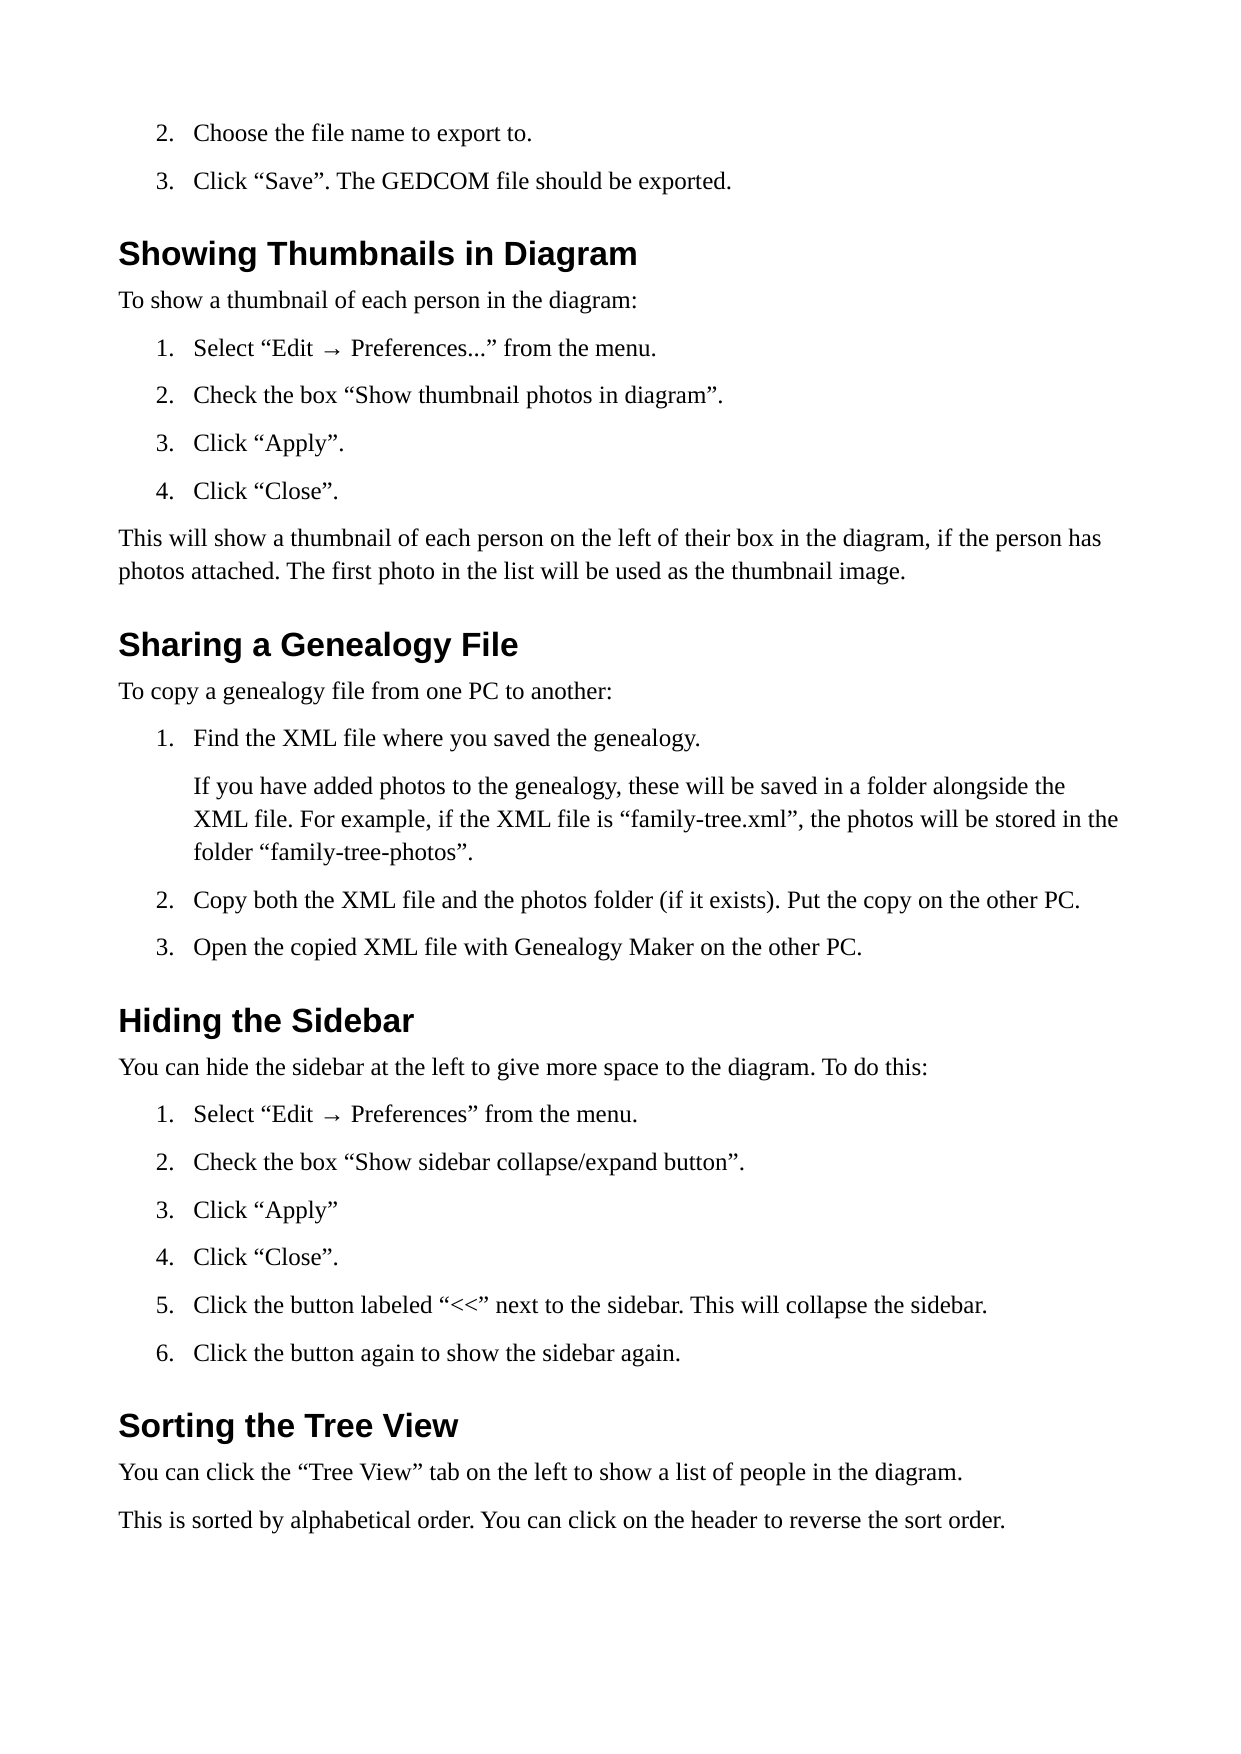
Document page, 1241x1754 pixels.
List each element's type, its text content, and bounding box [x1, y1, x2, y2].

list Find the XML file where you saved the genealogy. [156, 723, 1122, 752]
list Click “Apply” [156, 1195, 1122, 1223]
subtitle Hiding the Sidebar [118, 1001, 1122, 1039]
list Click “Close”. [156, 476, 1122, 504]
text This is sorted by alphabetical order. You can click on the header to reverse the sort order. [118, 1505, 1122, 1533]
list Select “Edit → Preferences...” from the menu. [156, 333, 1122, 362]
text This will show a thumbnail of each person on the left of their box in the diagram, if the person has photos attached. The first photo in the list will be used as the thumbnail image. [118, 523, 1122, 585]
text You can hide the sidebar at the left to give more space to the diagram. To do this: [118, 1052, 1122, 1081]
subtitle Sorting the Tree View [118, 1406, 1122, 1445]
list Select “Edit → Preferences” from the menu. [156, 1099, 1122, 1128]
list Click “Save”. The GEDCOM file should be exported. [156, 166, 1122, 194]
list Click “Close”. [156, 1242, 1122, 1271]
list Open the copied XML file with Genealogy Maker on the other PC. [156, 932, 1122, 961]
list Click the button again to show the sidebar again. [156, 1338, 1122, 1366]
subtitle Showing Thumbnails in Diagram [118, 234, 1122, 273]
text You can click the “Tree View” tab on the left to show a list of people in the diagram. [118, 1457, 1122, 1486]
list Click “Apply”. [156, 428, 1122, 457]
list Choose the file name to export to. [156, 118, 1122, 147]
list Click the button labeled “<<” next to the sidebar. This will collapse the sidebar. [156, 1290, 1122, 1319]
list Copy both the XML file and the photos folder (if it exists). Put the copy on the other PC. [156, 885, 1122, 913]
subtitle Sharing a Genealogy File [118, 625, 1122, 663]
text To copy a genealogy file from one PC to another: [118, 676, 1122, 705]
list If you have added photos to the genealogy, these will be saved in a folder alongside the XML file. For example, if the XML file is “family-tree.xml”, the photos will be stored in the folder “family-tree-photos”. [156, 771, 1122, 866]
list Check the box “Show thumbnail photos in diagram”. [156, 381, 1122, 409]
text To show a thumbnail of each person in the diagram: [118, 285, 1122, 314]
list Check the box “Show sidebar collapse/expand button”. [156, 1147, 1122, 1176]
